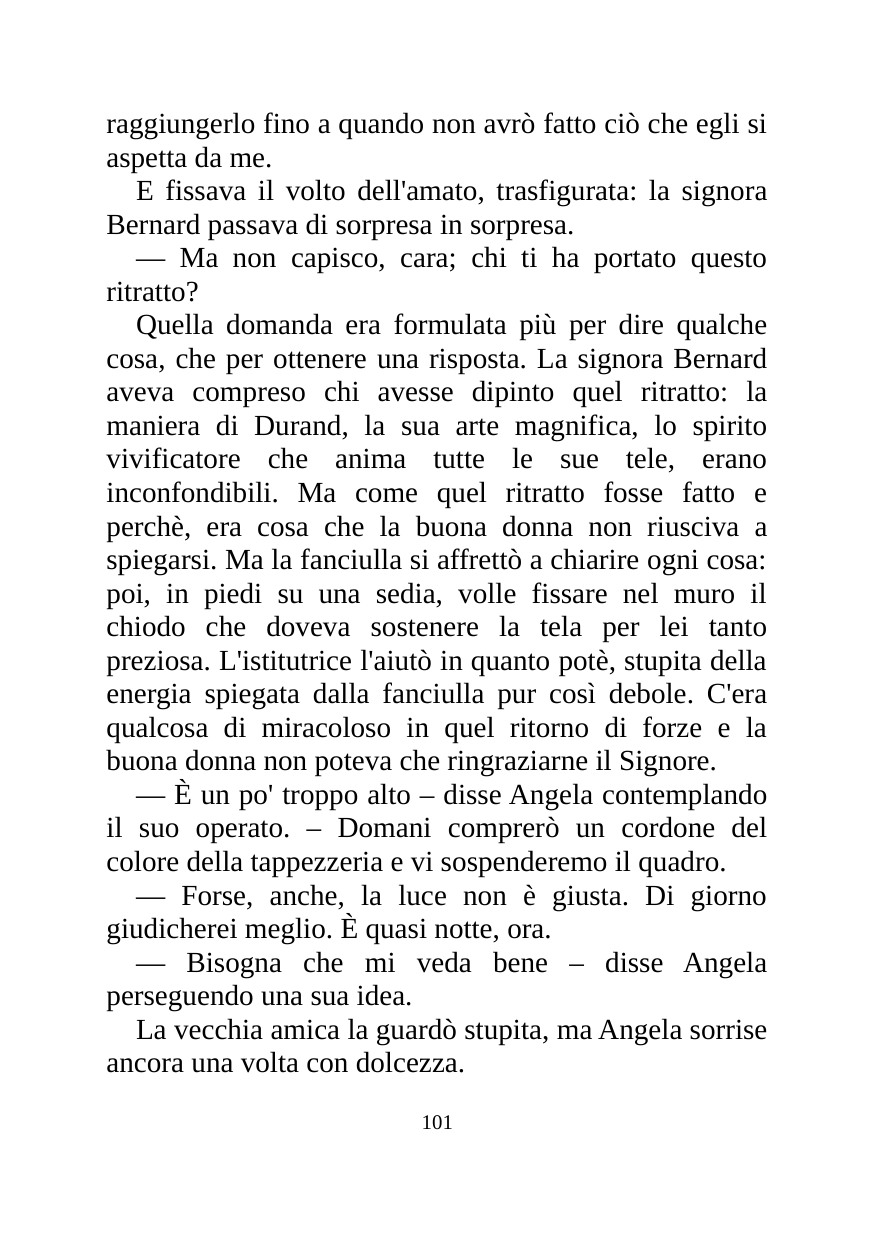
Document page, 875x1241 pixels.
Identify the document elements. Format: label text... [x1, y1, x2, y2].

text — Forse, anche, la luce non è giusta. Di giorno giudicherei meglio. È quasi notte, ora. [106, 878, 768, 945]
text E fissava il volto dell'amato, trasfigurata: la signora Bernard passava di sorpresa in sorpresa. [106, 173, 768, 240]
text La vecchia amica la guardò stupita, ma Angela sorrise ancora una volta con dolcezza. [106, 1012, 768, 1079]
text — Ma non capisco, cara; chi ti ha portato questo ritratto? [106, 240, 768, 307]
text — È un po' troppo alto – disse Angela contemplando il suo operato. – Domani comprerò un cordone del colore della tappezzeria e vi sospenderemo il quadro. [106, 777, 768, 878]
text raggiungerlo fino a quando non avrò fatto ciò che egli si aspetta da me. [106, 106, 768, 173]
text Quella domanda era formulata più per dire qualche cosa, che per ottenere una risposta. La signora Bernard aveva compreso chi avesse dipinto quel ritratto: la maniera di Durand, la sua arte magnifica, lo spirito vivificatore che anima tutte le sue tele, erano inconfondibili. Ma come quel ritratto fosse fatto e perchè, era cosa che la buona donna non riusciva a spiegarsi. Ma la fanciulla si affrettò a chiarire ogni cosa: poi, in piedi su una sedia, volle fissare nel muro il chiodo che doveva sostenere la tela per lei tanto preziosa. L'istitutrice l'aiutò in quanto potè, stupita della energia spiegata dalla fanciulla pur così debole. C'era qualcosa di miracoloso in quel ritorno di forze e la buona donna non poteva che ringraziarne il Signore. [106, 307, 768, 777]
text — Bisogna che mi veda bene – disse Angela perseguendo una sua idea. [106, 945, 768, 1012]
